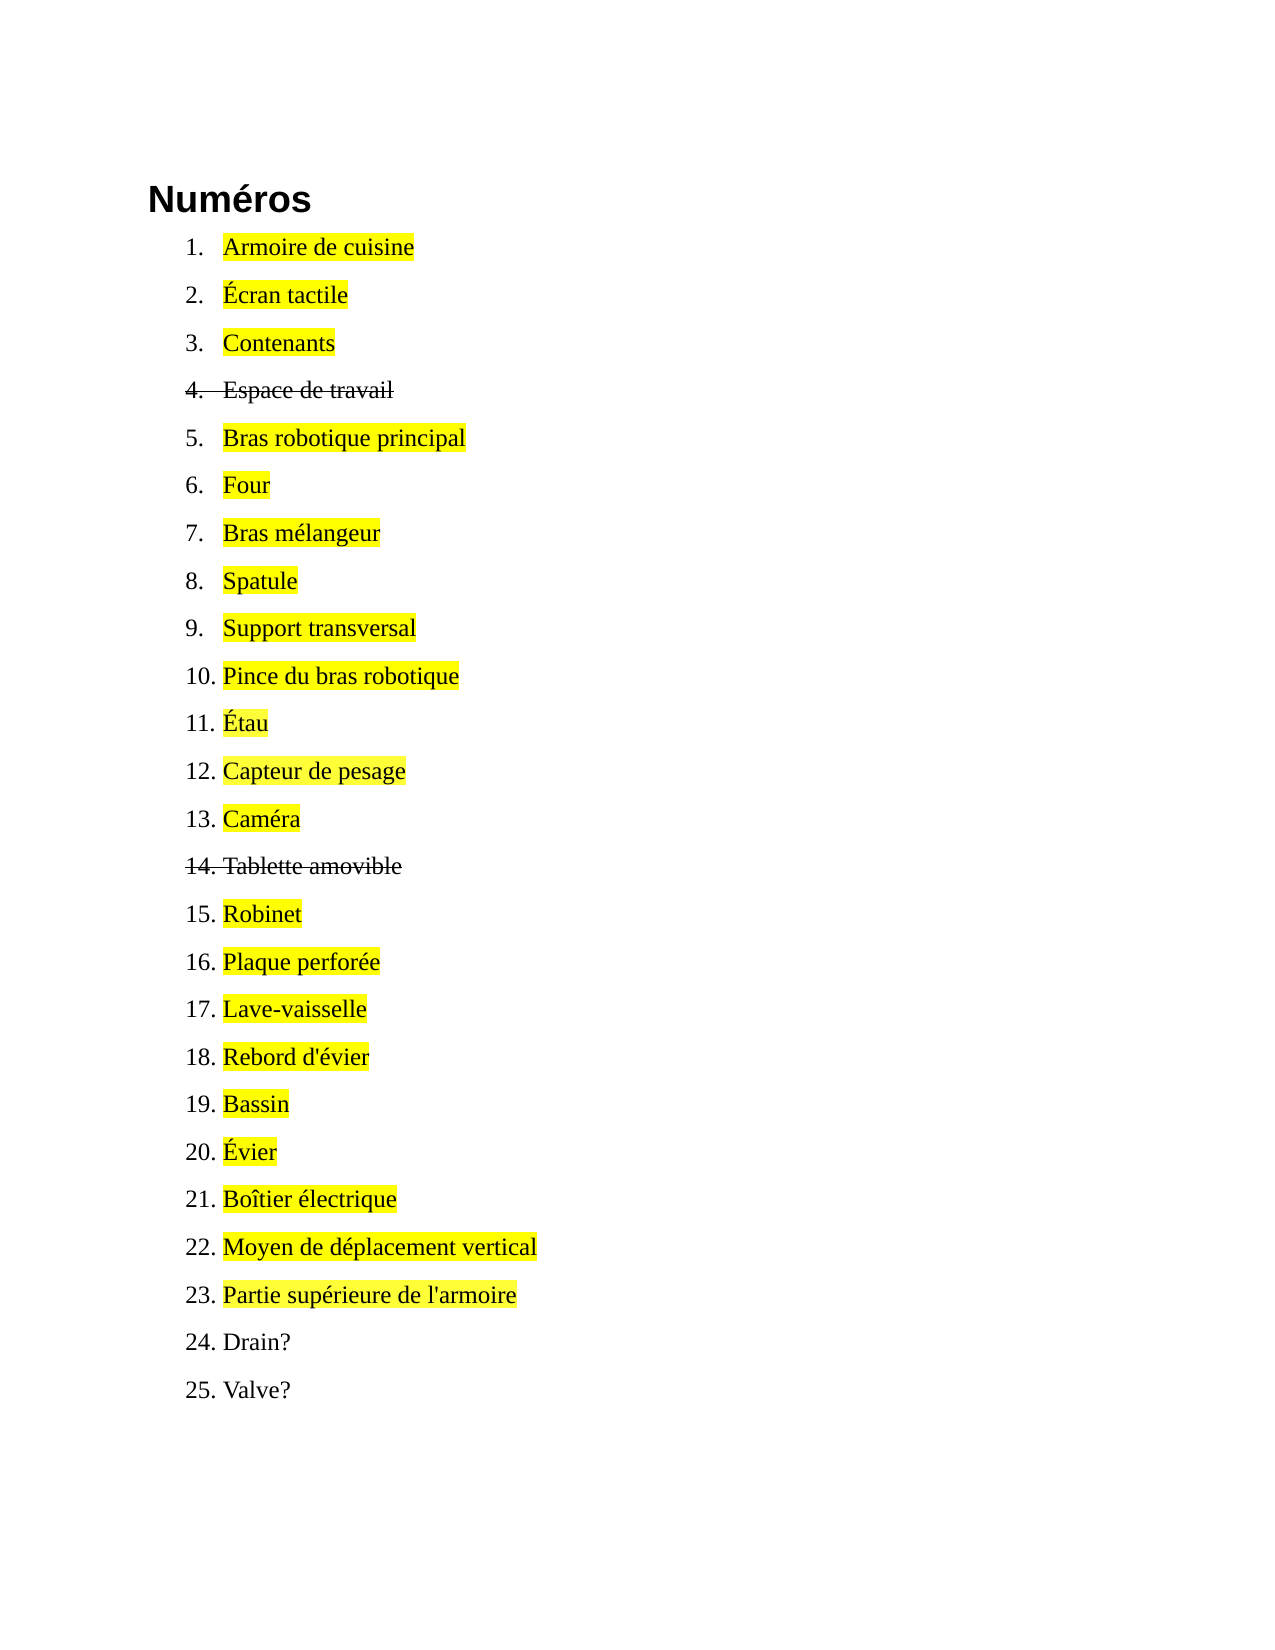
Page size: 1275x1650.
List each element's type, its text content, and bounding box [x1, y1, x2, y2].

list Drain? [185, 1327, 1157, 1356]
list Valve? [185, 1375, 1157, 1404]
list Bassin [185, 1089, 1157, 1118]
list Capteur de pesage [185, 756, 1157, 785]
list Plaque perforée [185, 947, 1157, 975]
list Spatule [185, 566, 1157, 594]
list Bras mélangeur [185, 518, 1157, 547]
list Espace de travail [185, 375, 1157, 404]
list Caméra [185, 804, 1157, 832]
list Écran tactile [185, 280, 1157, 309]
list Bras robotique principal [185, 423, 1157, 452]
list Boîtier électrique [185, 1184, 1157, 1213]
list Four [185, 471, 1157, 499]
list Évier [185, 1137, 1157, 1166]
list Étau [185, 708, 1157, 737]
subtitle Numéros [148, 176, 1157, 220]
list Rebord d'évier [185, 1042, 1157, 1071]
list Pince du bras robotique [185, 661, 1157, 690]
list Partie supérieure de l'armoire [185, 1280, 1157, 1308]
list Tablette amovible [185, 851, 1157, 880]
list Moyen de déplacement vertical [185, 1232, 1157, 1261]
list Contenants [185, 328, 1157, 356]
list Lave-vaisselle [185, 994, 1157, 1023]
list Robinet [185, 899, 1157, 928]
list Armoire de cuisine [185, 232, 1157, 261]
list Support transversal [185, 613, 1157, 642]
